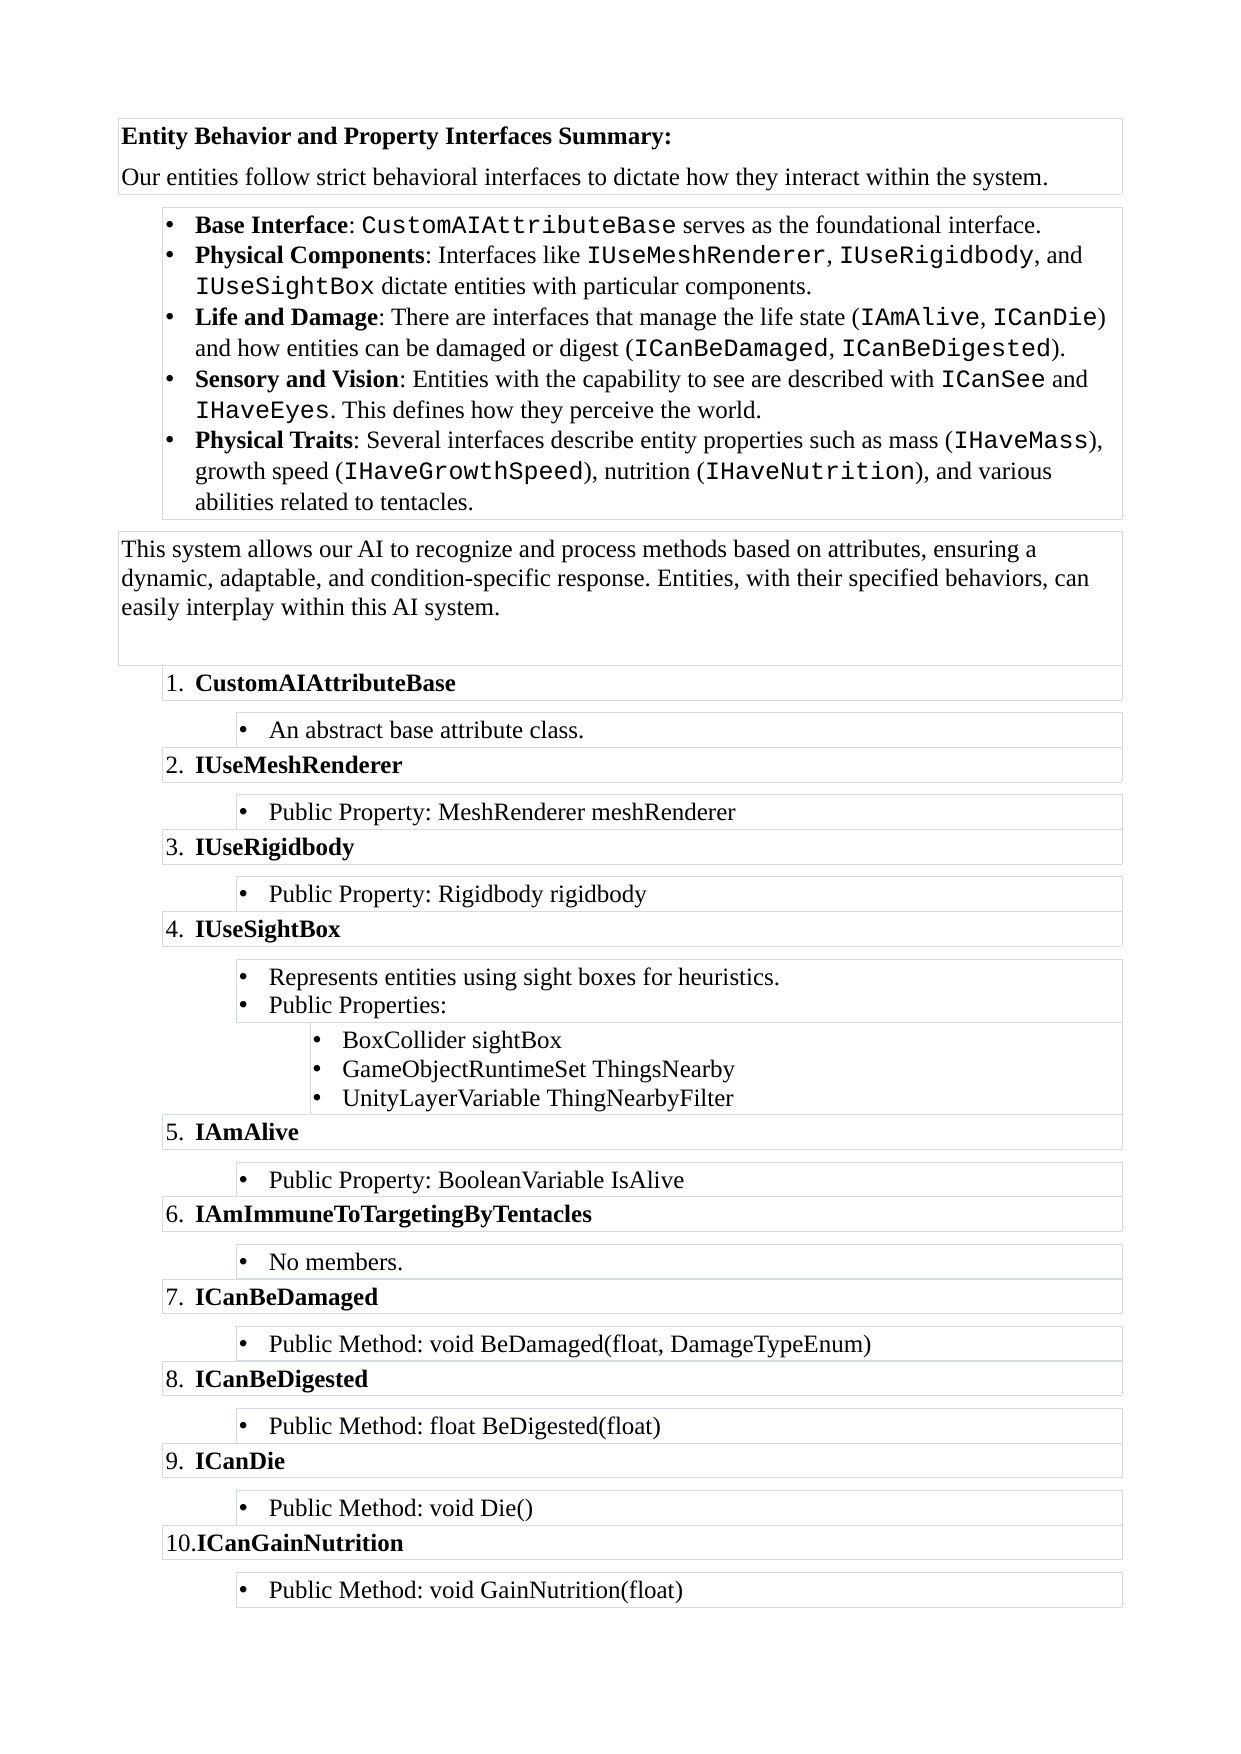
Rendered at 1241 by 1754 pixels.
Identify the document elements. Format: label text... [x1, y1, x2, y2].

list Physical Traits: Several interfaces describe entity properties such as mass (IHaveMass), growth speed (IHaveGrowthSpeed), nutrition (IHaveNutrition), and various abilities related to tentacles. [163, 422, 1122, 519]
text This system allows our AI to recognize and process methods based on attributes, ensuring a dynamic, adaptable, and condition-specific response. Entities, with their specified behaviors, can easily interplay within this AI system. [119, 532, 1122, 621]
list IUseRigidbody [163, 830, 1122, 864]
list Physical Components: Interfaces like IUseMeshRenderer, IUseRigidbody, and IUseSightBox dictate entities with particular components. [163, 237, 1122, 299]
list IUseMeshRenderer [163, 748, 1122, 782]
list GameObjectRuntimeSet ThingsNearby [311, 1051, 1122, 1079]
list ICanBeDamaged [163, 1280, 1122, 1313]
list An abstract base attribute class. [237, 713, 1122, 747]
list Public Method: void BeDamaged(float, DamageTypeEnum) [237, 1327, 1122, 1360]
list Public Properties: [237, 987, 1122, 1022]
list UnityLayerVariable ThingNearbyFilter [311, 1079, 1122, 1114]
list Public Property: Rigidbody rigidbody [237, 877, 1122, 911]
list Public Method: float BeDigested(float) [237, 1409, 1122, 1443]
list IUseSightBox [163, 912, 1122, 946]
list ICanBeDigested [163, 1362, 1122, 1395]
list IAmImmuneToTargetingByTentacles [163, 1197, 1122, 1231]
list BoxCollider sightBox [311, 1023, 1122, 1051]
list ICanGainNutrition [163, 1526, 1122, 1559]
list ICanDie [163, 1444, 1122, 1477]
list Represents entities using sight boxes for heuristics. [237, 960, 1122, 987]
list Base Interface: CustomAIAttributeBase serves as the foundational interface. [163, 208, 1122, 237]
list Life and Damage: There are interfaces that manage the life state (IAmAlive, ICanDie) and how entities can be damaged or digest (ICanBeDamaged, ICanBeDigested). [163, 299, 1122, 361]
list Public Method: void GainNutrition(float) [237, 1573, 1122, 1607]
list CustomAIAttributeBase [163, 666, 1122, 700]
list IAmAlive [163, 1115, 1122, 1149]
list Public Method: void Die() [237, 1491, 1122, 1525]
list Public Property: BooleanVariable IsAlive [237, 1163, 1122, 1196]
text Entity Behavior and Property Interfaces Summary: [119, 119, 1122, 150]
list No members. [237, 1245, 1122, 1278]
list Sensory and Vision: Entities with the capability to see are described with ICanSee and IHaveEyes. This defines how they perceive the world. [163, 361, 1122, 422]
text Our entities follow strict behavioral interfaces to dictate how they interact within the system. [119, 159, 1122, 194]
list Public Property: MeshRenderer meshRenderer [237, 795, 1122, 829]
